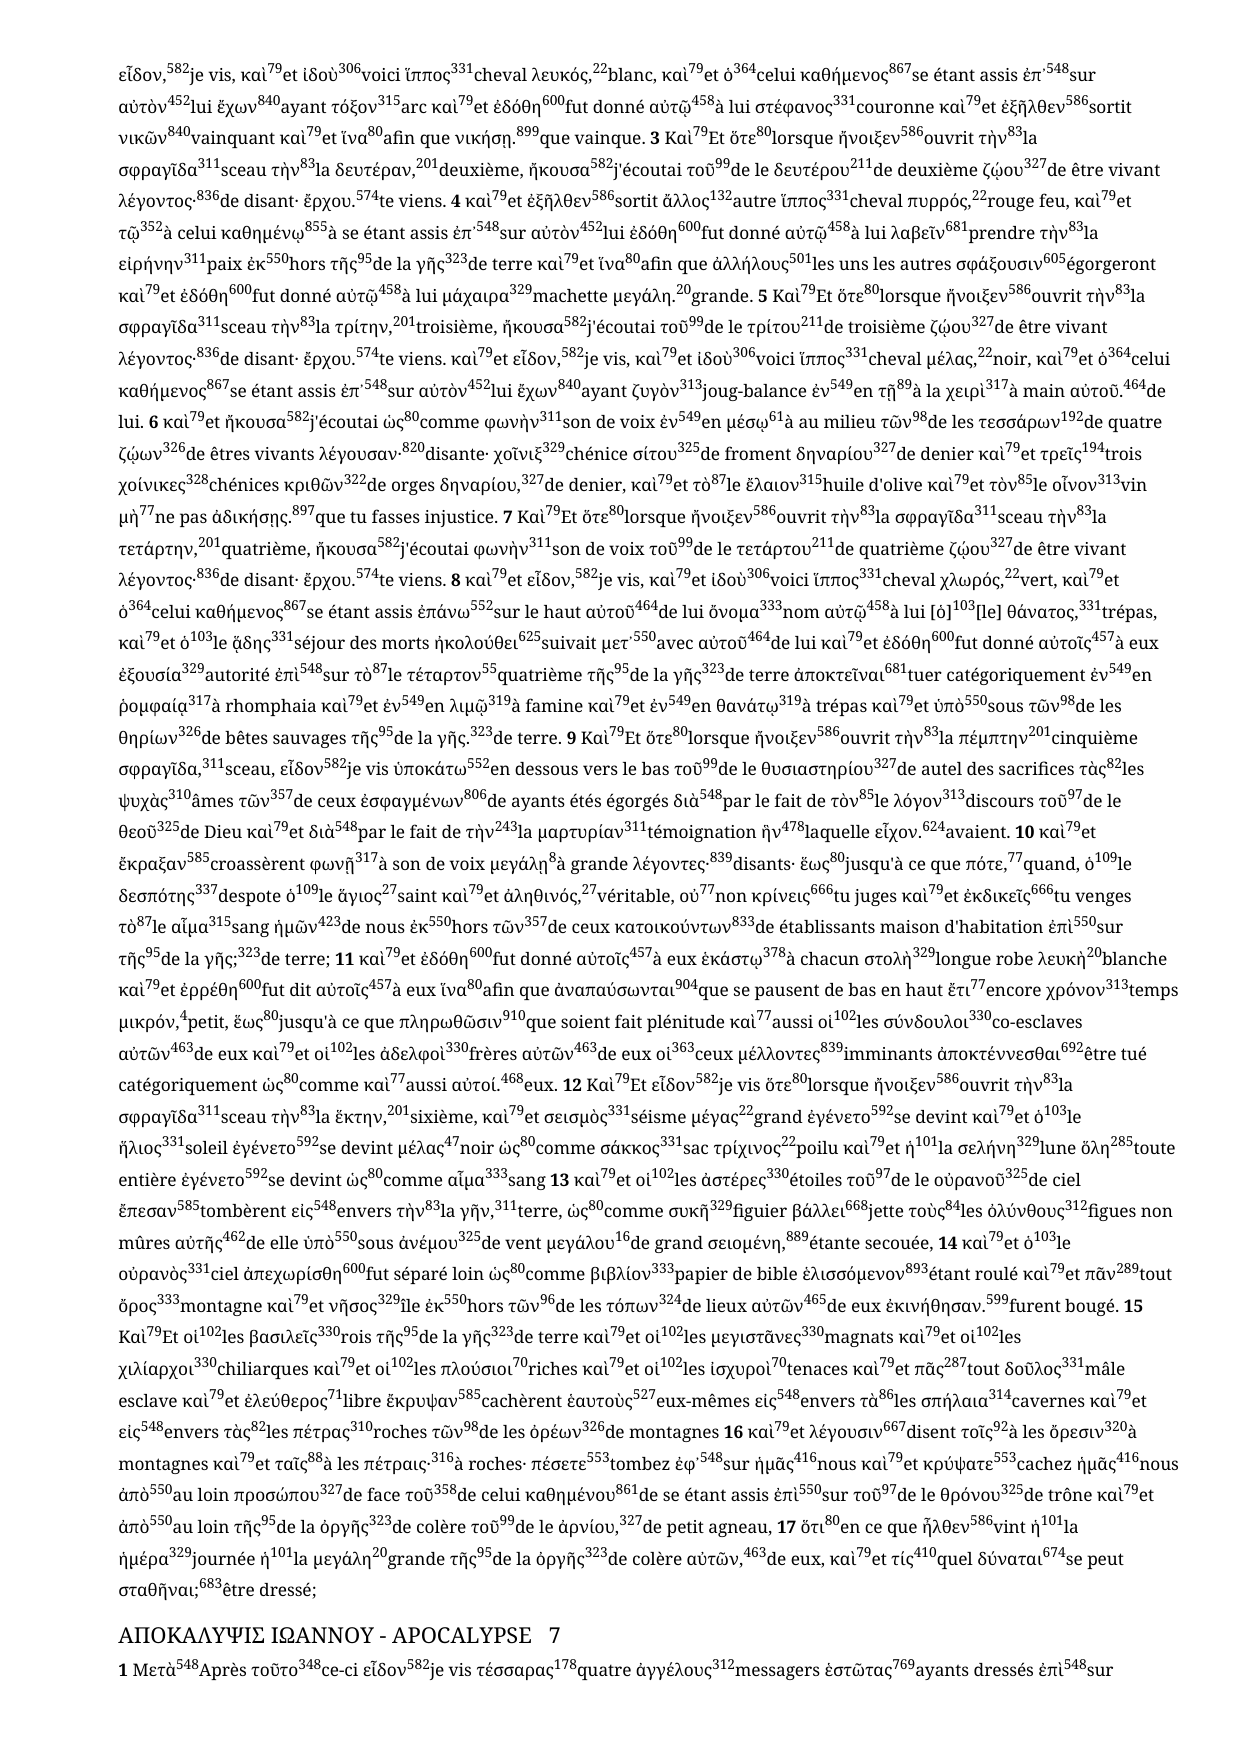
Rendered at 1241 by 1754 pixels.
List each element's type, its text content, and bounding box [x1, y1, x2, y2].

text 1 Καὶ79Et εἶδον582je vis ὅτε80lorsque ἤνοιξεν586ouvrit τὸ105le ἀρνίον333petit agneau μίαν51une ἐκ550hors τῶν94de les ἑπτὰ188de sept σφραγίδων,322de sceaux, καὶ79et ἤκουσα582j'écoutai ἑνὸς67de un ἐκ550hors τῶν98de les τεσσάρων192de quatre ζῴων326de êtres vivants λέγοντος836de disant ὡς80comme φωνὴ317à son de voix βροντῆς·323de tonnerre· ἔρχου.574te viens. 2 καὶ79et εἶδον,582je vis, καὶ79et ἰδοὺ306voici ἵππος331cheval λευκός,22blanc, καὶ79et ὁ364celui καθήμενος867se étant assis ἐπ᾽548sur αὐτὸν452lui ἔχων840ayant τόξον315arc καὶ79et ἐδόθη600fut donné αὐτῷ458à lui στέφανος331couronne καὶ79et ἐξῆλθεν586sortit νικῶν840vainquant καὶ79et ἵνα80afin que νικήσῃ.899que vainque. 3 Καὶ79Et ὅτε80lorsque ἤνοιξεν586ouvrit τὴν83la σφραγῖδα311sceau τὴν83la δευτέραν,201deuxième, ἤκουσα582j'écoutai τοῦ99de le δευτέρου211de deuxième ζῴου327de être vivant λέγοντος·836de disant· ἔρχου.574te viens. 4 καὶ79et ἐξῆλθεν586sortit ἄλλος132autre ἵππος331cheval πυρρός,22rouge feu, καὶ79et τῷ352à celui καθημένῳ855à se étant assis ἐπ᾽548sur αὐτὸν452lui ἐδόθη600fut donné αὐτῷ458à lui λαβεῖν681prendre τὴν83la εἰρήνην311paix ἐκ550hors τῆς95de la γῆς323de terre καὶ79et ἵνα80afin que ἀλλήλους501les uns les autres σφάξουσιν605égorgeront καὶ79et ἐδόθη600fut donné αὐτῷ458à lui μάχαιρα329machette μεγάλη.20grande. 5 Καὶ79Et ὅτε80lorsque ἤνοιξεν586ouvrit τὴν83la σφραγῖδα311sceau τὴν83la τρίτην,201troisième, ἤκουσα582j'écoutai τοῦ99de le τρίτου211de troisième ζῴου327de être vivant λέγοντος·836de disant· ἔρχου.574te viens. καὶ79et εἶδον,582je vis, καὶ79et ἰδοὺ306voici ἵππος331cheval μέλας,22noir, καὶ79et ὁ364celui καθήμενος867se étant assis ἐπ᾽548sur αὐτὸν452lui ἔχων840ayant ζυγὸν313joug-balance ἐν549en τῇ89à la χειρὶ317à main αὐτοῦ.464de lui. 6 καὶ79et ἤκουσα582j'écoutai ὡς80comme φωνὴν311son de voix ἐν549en μέσῳ61à au milieu τῶν98de les τεσσάρων192de quatre ζῴων326de êtres vivants λέγουσαν·820disante· χοῖνιξ329chénice σίτου325de froment δηναρίου327de denier καὶ79et τρεῖς194trois χοίνικες328chénices κριθῶν322de orges δηναρίου,327de denier, καὶ79et τὸ87le ἔλαιον315huile d'olive καὶ79et τὸν85le οἶνον313vin μὴ77ne pas ἀδικήσῃς.897que tu fasses injustice. 7 Καὶ79Et ὅτε80lorsque ἤνοιξεν586ouvrit τὴν83la σφραγῖδα311sceau τὴν83la τετάρτην,201quatrième, ἤκουσα582j'écoutai φωνὴν311son de voix τοῦ99de le τετάρτου211de quatrième ζῴου327de être vivant λέγοντος·836de disant· ἔρχου.574te viens. 8 καὶ79et εἶδον,582je vis, καὶ79et ἰδοὺ306voici ἵππος331cheval χλωρός,22vert, καὶ79et ὁ364celui καθήμενος867se étant assis ἐπάνω552sur le haut αὐτοῦ464de lui ὄνομα333nom αὐτῷ458à lui [ὁ]103[le] θάνατος,331trépas, καὶ79et ὁ103le ᾅδης331séjour des morts ἠκολούθει625suivait μετ᾽550avec αὐτοῦ464de lui καὶ79et ἐδόθη600fut donné αὐτοῖς457à eux ἐξουσία329autorité ἐπὶ548sur τὸ87le τέταρτον55quatrième τῆς95de la γῆς323de terre ἀποκτεῖναι681tuer catégoriquement ἐν549en ῥομφαίᾳ317à rhomphaia καὶ79et ἐν549en λιμῷ319à famine καὶ79et ἐν549en θανάτῳ319à trépas καὶ79et ὑπὸ550sous τῶν98de les θηρίων326de bêtes sauvages τῆς95de la γῆς.323de terre. 9 Καὶ79Et ὅτε80lorsque ἤνοιξεν586ouvrit τὴν83la πέμπτην201cinquième σφραγῖδα,311sceau, εἶδον582je vis ὑποκάτω552en dessous vers le bas τοῦ99de le θυσιαστηρίου327de autel des sacrifices τὰς82les ψυχὰς310âmes τῶν357de ceux ἐσφαγμένων806de ayants étés égorgés διὰ548par le fait de τὸν85le λόγον313discours τοῦ97de le θεοῦ325de Dieu καὶ79et διὰ548par le fait de τὴν243la μαρτυρίαν311témoignation ἣν478laquelle εἶχον.624avaient. 10 καὶ79et ἔκραξαν585croassèrent φωνῇ317à son de voix μεγάλῃ8à grande λέγοντες·839disants· ἕως80jusqu'à ce que πότε,77quand, ὁ109le δεσπότης337despote ὁ109le ἅγιος27saint καὶ79et ἀληθινός,27véritable, οὐ77non κρίνεις666tu juges καὶ79et ἐκδικεῖς666tu venges τὸ87le αἷμα315sang ἡμῶν423de nous ἐκ550hors τῶν357de ceux κατοικούντων833de établissants maison d'habitation ἐπὶ550sur τῆς95de la γῆς;323de terre; 11 καὶ79et ἐδόθη600fut donné αὐτοῖς457à eux ἑκάστῳ378à chacun στολὴ329longue robe λευκὴ20blanche καὶ79et ἐρρέθη600fut dit αὐτοῖς457à eux ἵνα80afin que ἀναπαύσωνται904que se pausent de bas en haut ἔτι77encore χρόνον313temps μικρόν,4petit, ἕως80jusqu'à ce que πληρωθῶσιν910que soient fait plénitude καὶ77aussi οἱ102les σύνδουλοι330co-esclaves αὐτῶν463de eux καὶ79et οἱ102les ἀδελφοὶ330frères αὐτῶν463de eux οἱ363ceux μέλλοντες839imminants ἀποκτέννεσθαι692être tué catégoriquement ὡς80comme καὶ77aussi αὐτοί.468eux. 12 Καὶ79Et εἶδον582je vis ὅτε80lorsque ἤνοιξεν586ouvrit τὴν83la σφραγῖδα311sceau τὴν83la ἕκτην,201sixième, καὶ79et σεισμὸς331séisme μέγας22grand ἐγένετο592se devint καὶ79et ὁ103le ἥλιος331soleil ἐγένετο592se devint μέλας47noir ὡς80comme σάκκος331sac τρίχινος22poilu καὶ79et ἡ101la σελήνη329lune ὅλη285toute entière ἐγένετο592se devint ὡς80comme αἷμα333sang 13 καὶ79et οἱ102les ἀστέρες330étoiles τοῦ97de le οὐρανοῦ325de ciel ἔπεσαν585tombèrent εἰς548envers τὴν83la γῆν,311terre, ὡς80comme συκῆ329figuier βάλλει668jette τοὺς84les ὀλύνθους312figues non mûres αὐτῆς462de elle ὑπὸ550sous ἀνέμου325de vent μεγάλου16de grand σειομένη,889étante secouée, 14 καὶ79et ὁ103le οὐρανὸς331ciel ἀπεχωρίσθη600fut séparé loin ὡς80comme βιβλίον333papier de bible ἑλισσόμενον893étant roulé καὶ79et πᾶν289tout ὄρος333montagne καὶ79et νῆσος329île ἐκ550hors τῶν96de les τόπων324de lieux αὐτῶν465de eux ἐκινήθησαν.599furent bougé. 15 Καὶ79Et οἱ102les βασιλεῖς330rois τῆς95de la γῆς323de terre καὶ79et οἱ102les μεγιστᾶνες330magnats καὶ79et οἱ102les χιλίαρχοι330chiliarques καὶ79et οἱ102les πλούσιοι70riches καὶ79et οἱ102les ἰσχυροὶ70tenaces καὶ79et πᾶς287tout δοῦλος331mâle esclave καὶ79et ἐλεύθερος71libre ἔκρυψαν585cachèrent ἑαυτοὺς527eux-mêmes εἰς548envers τὰ86les σπήλαια314cavernes καὶ79et εἰς548envers τὰς82les πέτρας310roches τῶν98de les ὀρέων326de montagnes 16 καὶ79et λέγουσιν667disent τοῖς92à les ὄρεσιν320à montagnes καὶ79et ταῖς88à les πέτραις·316à roches· πέσετε553tombez ἐφ᾽548sur ἡμᾶς416nous καὶ79et κρύψατε553cachez ἡμᾶς416nous ἀπὸ550au loin προσώπου327de face τοῦ358de celui καθημένου861de se étant assis ἐπὶ550sur τοῦ97de le θρόνου325de trône καὶ79et ἀπὸ550au loin τῆς95de la ὀργῆς323de colère τοῦ99de le ἀρνίου,327de petit agneau, 17 ὅτι80en ce que ἦλθεν586vint ἡ101la ἡμέρα329journée ἡ101la μεγάλη20grande τῆς95de la ὀργῆς323de colère αὐτῶν,463de eux, καὶ79et τίς410quel δύναται674se peut σταθῆναι;683être dressé; [118, 59, 1181, 1602]
text ΑΠΟΚΑΛΥΨΙΣ ΙΩΑΝΝΟΥ - APOCALYPSE 7 [118, 1620, 1181, 1650]
